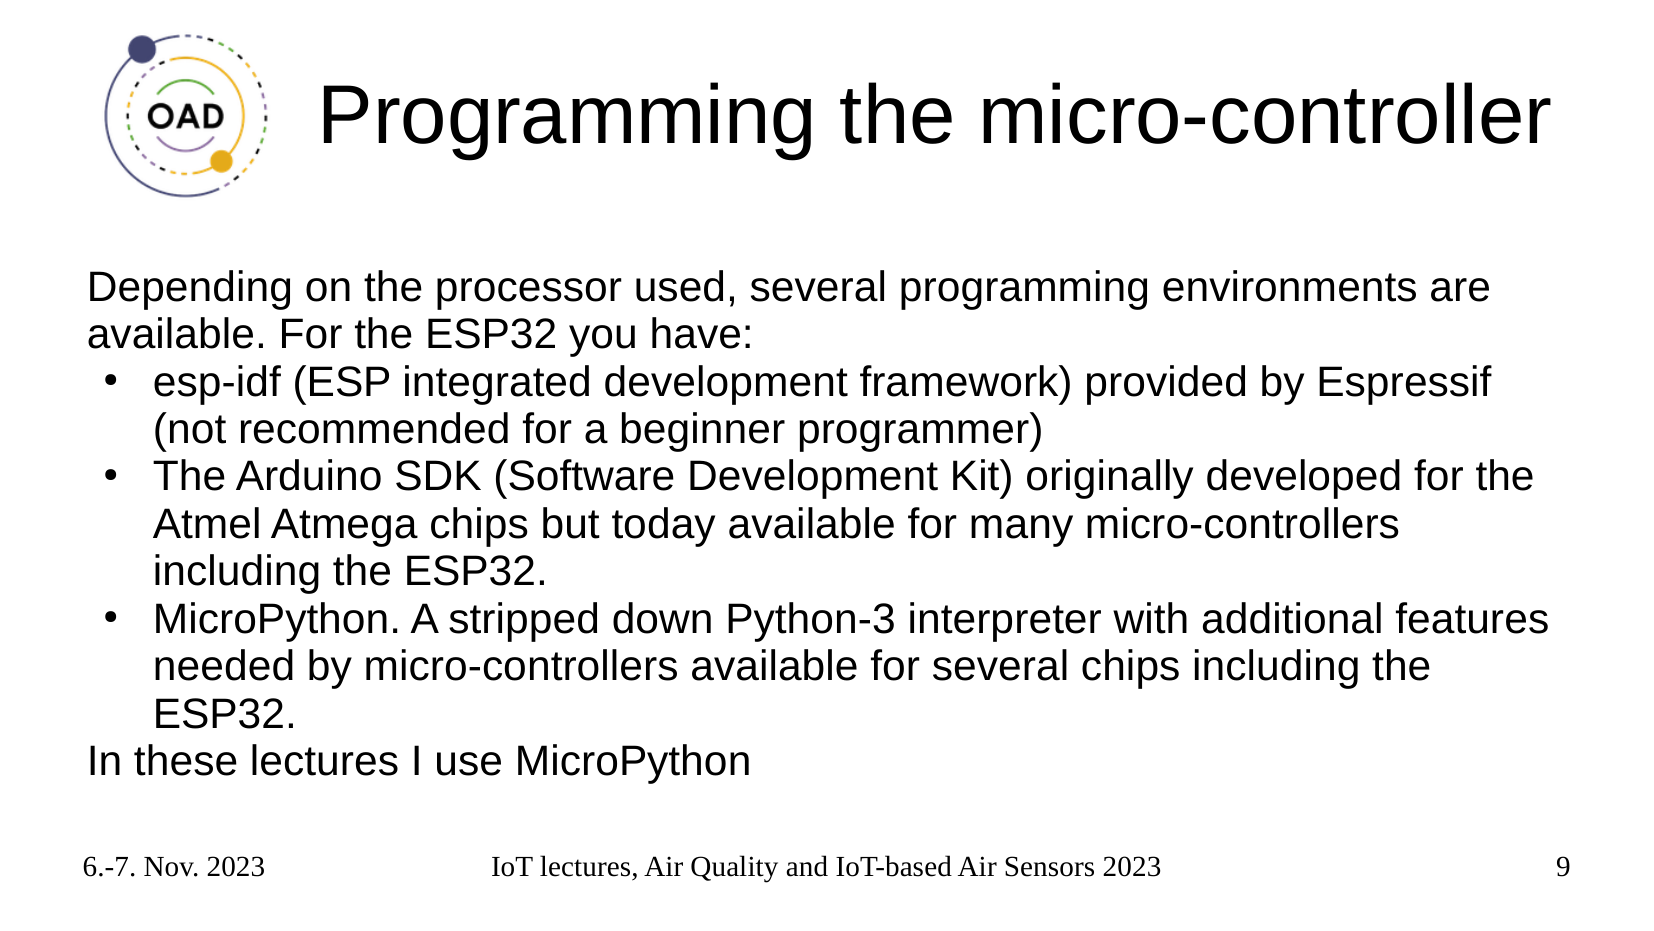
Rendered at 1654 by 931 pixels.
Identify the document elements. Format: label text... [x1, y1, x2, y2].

picture [64, 20, 302, 218]
list Depending on the processor used, several programming environments are available. For the ESP32 you have: esp-idf (ESP integrated development framework) provided by Espressif (not recommended for a beginner programmer) The Arduino SDK (Software Development Kit) originally developed for the Atmel Atmega chips but today available for many micro-controllers including the ESP32. MicroPython. A stripped down Python-3 interpreter with additional features needed by micro-controllers available for several chips including the ESP32. In these lectures I use MicroPython [86, 262, 1576, 788]
title Programming the micro-controller [300, 21, 1571, 208]
